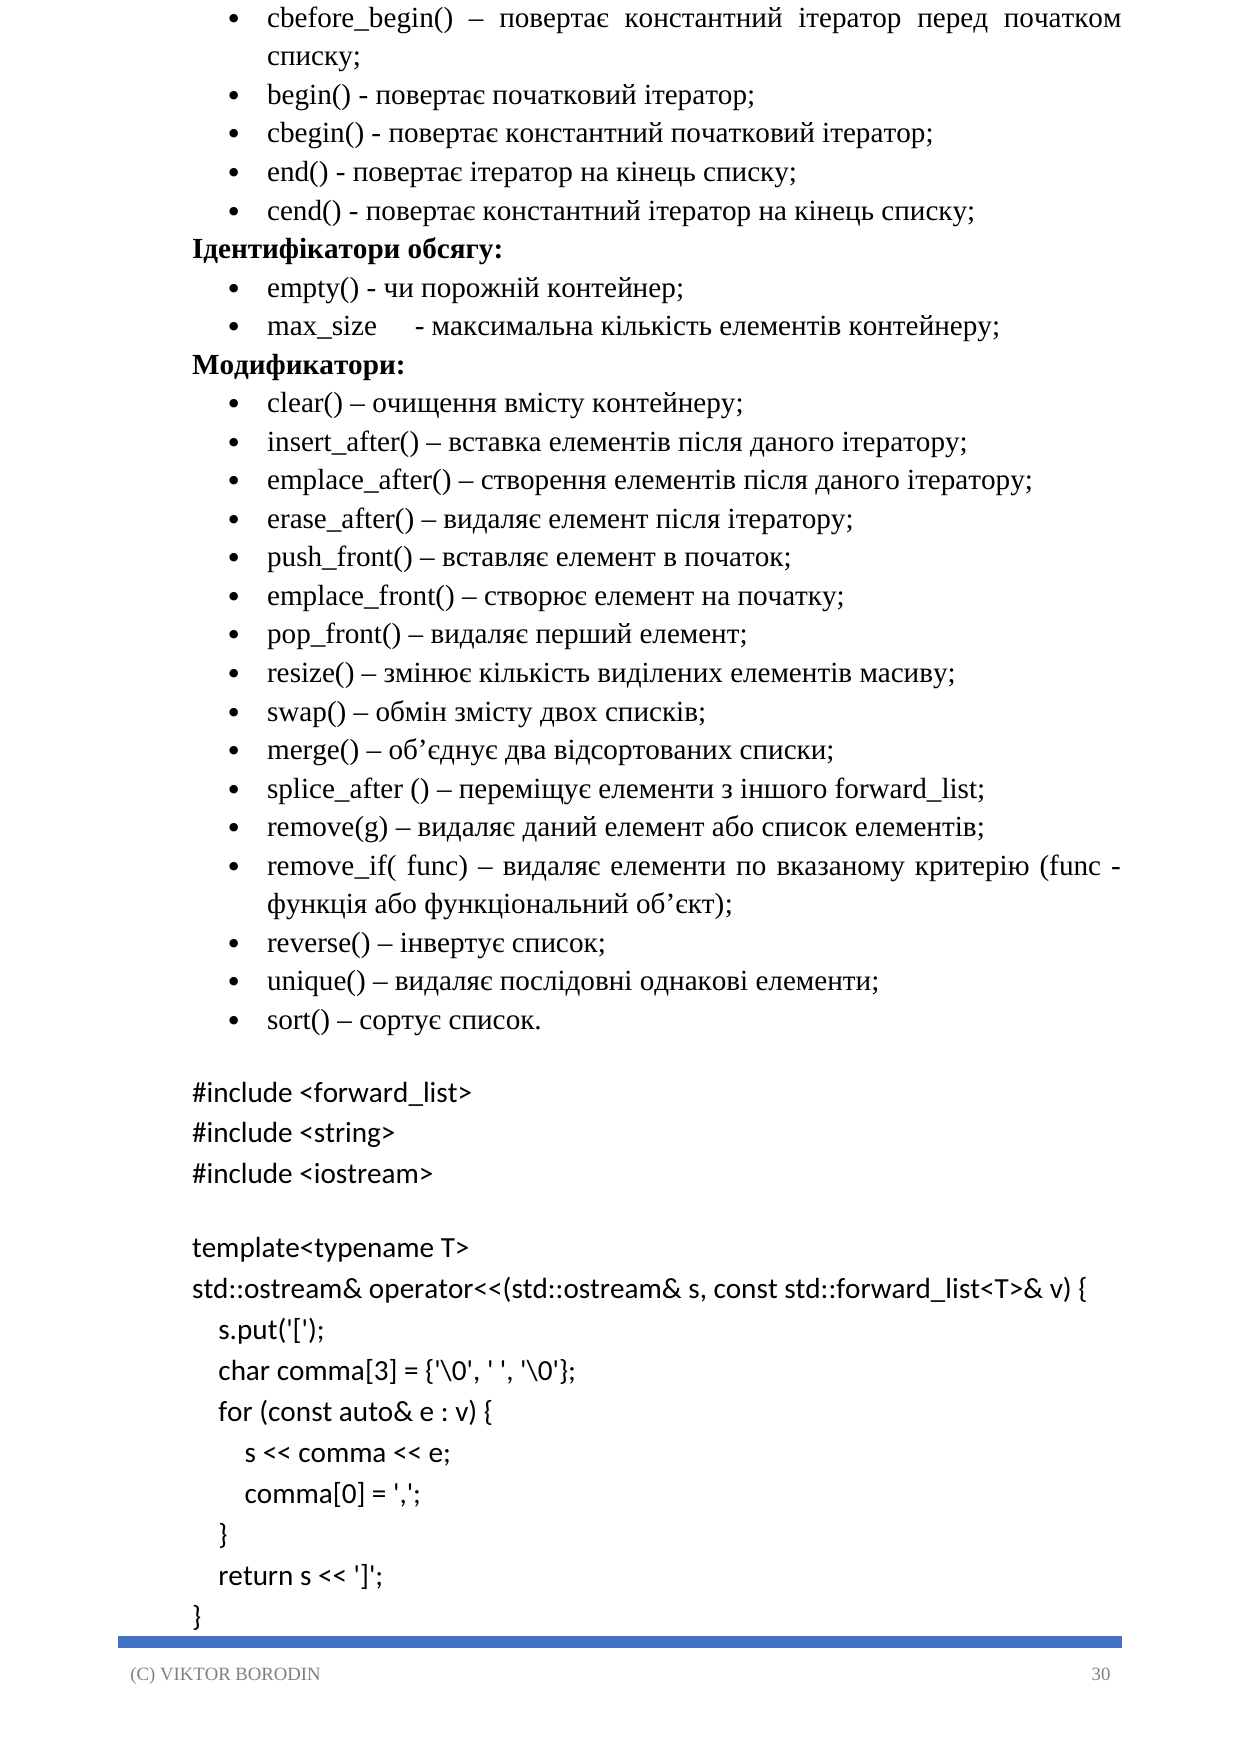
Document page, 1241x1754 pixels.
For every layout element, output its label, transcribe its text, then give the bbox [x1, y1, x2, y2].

list cbefore_begin() – повертає константний ітератор перед початком списку; [229, 0, 1122, 72]
list emplace_front() – створює елемент на початку; [229, 578, 1122, 612]
list unique() – видаляє послідовні однакові елементи; [229, 963, 1122, 997]
text #include <forward_list> [192, 1074, 1122, 1109]
text #include <string> [192, 1114, 1122, 1150]
list resize() – змінює кількість виділених елементів масиву; [229, 655, 1122, 689]
list erase_after() – видаляє елемент після ітератору; [229, 501, 1122, 534]
text return s << ']'; [192, 1557, 1122, 1593]
list reverse() – інвертує список; [229, 925, 1122, 958]
text } [192, 1516, 1122, 1552]
text Модификатори: [192, 347, 1122, 380]
text #include <iostream> [192, 1156, 1122, 1191]
list splice_after () – переміщує елементи з іншого forward_list; [229, 771, 1122, 804]
text template<typename T> [192, 1229, 1122, 1265]
text s.put('['); [192, 1311, 1122, 1347]
list merge() – об’єднує два відсортованих списки; [229, 732, 1122, 766]
list end() - повертає ітератор на кінець списку; [229, 154, 1122, 188]
list pop_front() – видаляє перший елемент; [229, 617, 1122, 650]
list insert_after() – вставка елементів після даного ітератору; [229, 424, 1122, 457]
text } [192, 1598, 1122, 1633]
list swap() – обмін змісту двох списків; [229, 694, 1122, 727]
list max_size - максимальна кількість елементів контейнеру; [229, 308, 1122, 342]
text Ідентифікатори обсягу: [192, 231, 1122, 265]
list clear() – очищення вмісту контейнеру; [229, 385, 1122, 419]
text char comma[3] = {'\0', ' ', '\0'}; [192, 1352, 1122, 1388]
text std::ostream& operator<<(std::ostream& s, const std::forward_list<T>& v) { [192, 1270, 1122, 1306]
list remove_if( func) – видаляє елементи по вказаному критерію (func - функція або функціональний об’єкт); [229, 848, 1122, 920]
text s << comma << e; [192, 1434, 1122, 1470]
text comma[0] = ','; [192, 1475, 1122, 1511]
text for (const auto& e : v) { [192, 1393, 1122, 1429]
list empty() - чи порожній контейнер; [229, 270, 1122, 303]
list emplace_after() – створення елементів після даного ітератору; [229, 462, 1122, 496]
list sort() – сортує список. [229, 1002, 1122, 1036]
list push_front() – вставляє елемент в початок; [229, 539, 1122, 573]
list begin() - повертає початковий ітератор; [229, 77, 1122, 111]
list cbegin() - повертає константний початковий ітератор; [229, 116, 1122, 149]
list remove(g) – видаляє даний елемент або список елементів; [229, 809, 1122, 843]
list cend() - повертає константний ітератор на кінець списку; [229, 193, 1122, 226]
